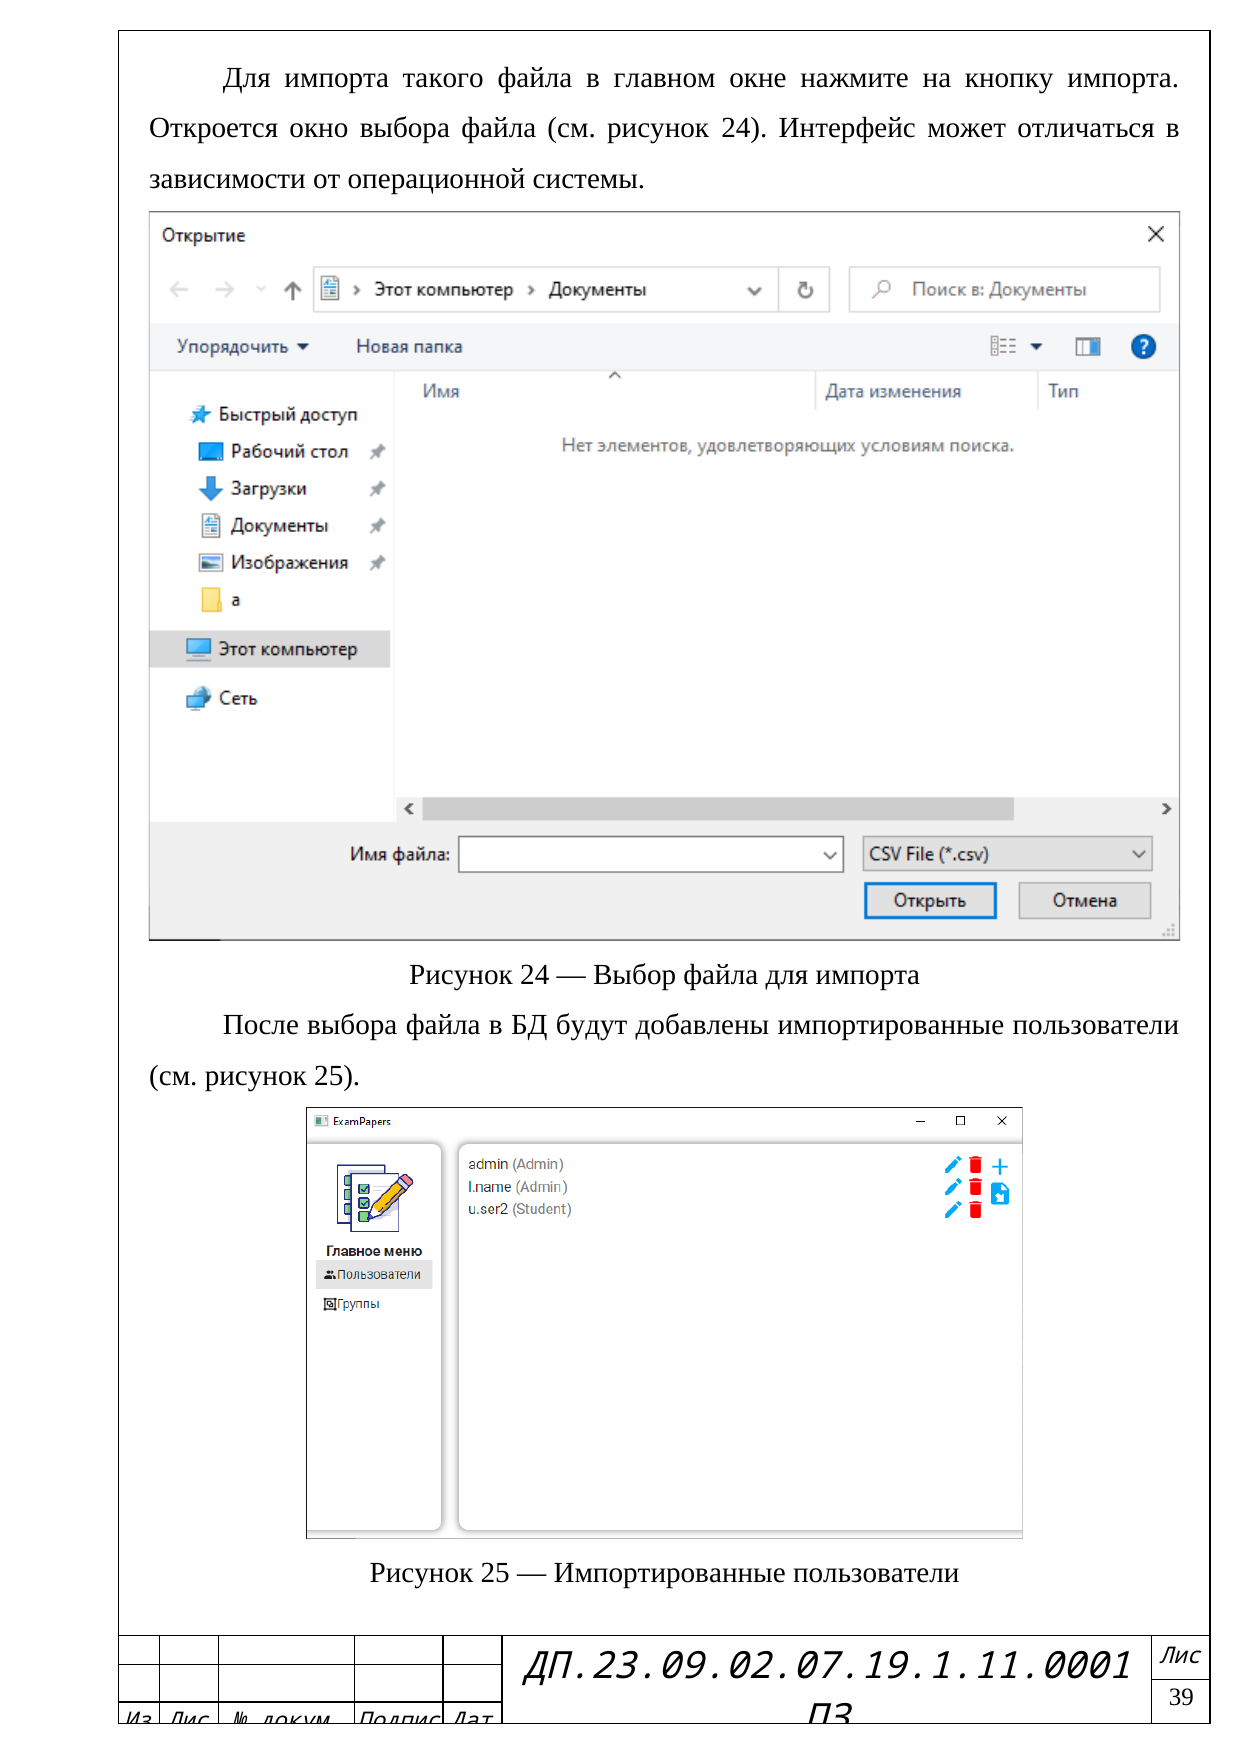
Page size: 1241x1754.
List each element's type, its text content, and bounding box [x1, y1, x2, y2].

text После выбора файла в БД будут добавлены импортированные пользователи (см. рисунок 25). [149, 991, 1180, 1091]
picture [306, 1107, 1023, 1539]
text Рисунок 25 — Импортированные пользователи [199, 1539, 1130, 1589]
text Рисунок 24 — Выбор файла для импорта [149, 941, 1180, 991]
picture [148, 211, 1180, 941]
text Для импорта такого файла в главном окне нажмите на кнопку импорта. Откроется окно выбора файла (см. рисунок 24). Интерфейс может отличаться в зависимости от операционной системы. [149, 60, 1180, 194]
